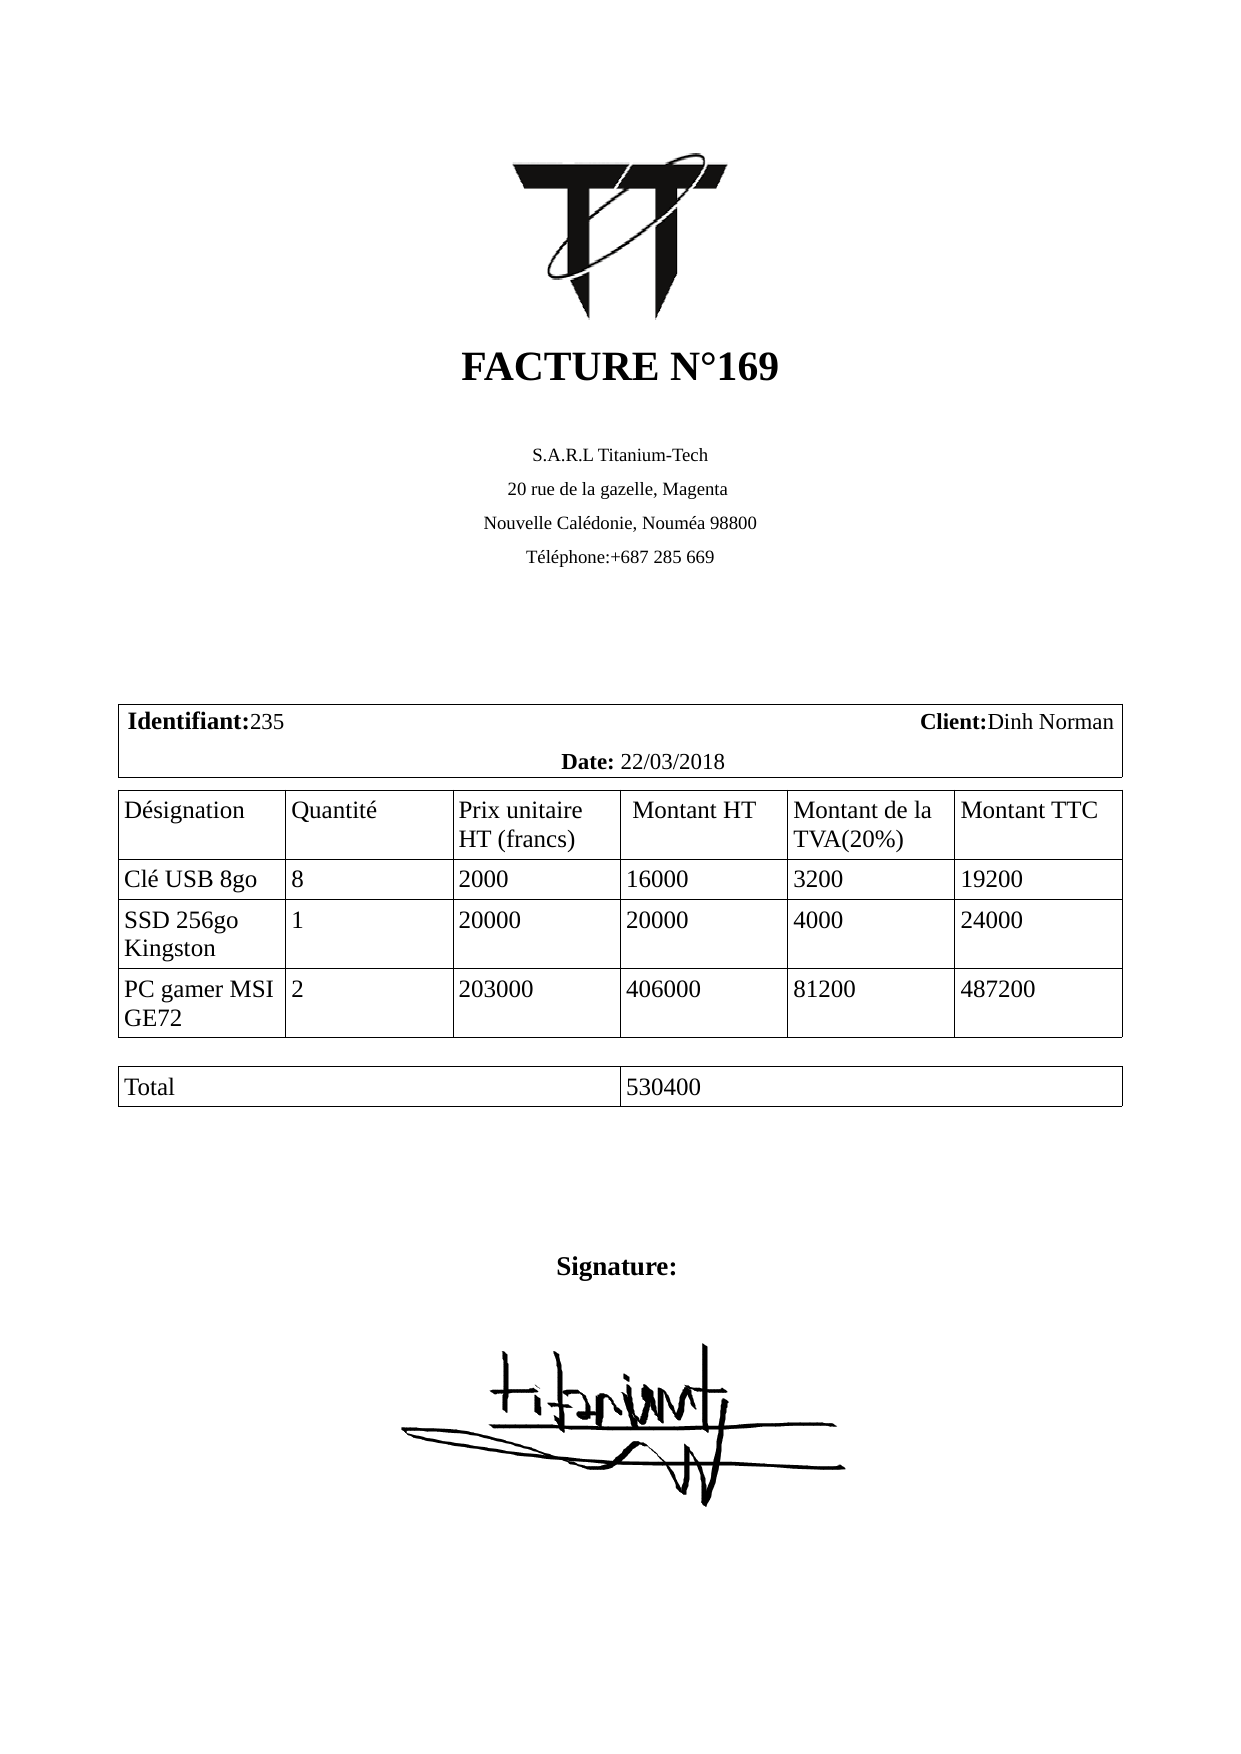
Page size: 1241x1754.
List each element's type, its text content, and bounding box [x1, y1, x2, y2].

table_cell PC gamer MSI GE72 [119, 969, 285, 1037]
table_cell 81200 [788, 969, 954, 1037]
table_cell 19200 [955, 860, 1122, 899]
text FACTURE N°169 [118, 342, 1122, 390]
text Signature: [118, 1250, 1122, 1281]
table_cell 8 [286, 860, 453, 899]
table_cell 2 [286, 969, 453, 1037]
table_cell 20000 [454, 900, 620, 968]
table_header Montant TTC [955, 791, 1122, 859]
table_cell 3200 [788, 860, 954, 899]
table_header Prix unitaire HT (francs) [454, 791, 620, 859]
picture [398, 1310, 864, 1513]
text Identifiant:235 Client:Dinh Norman [119, 705, 1122, 735]
text 20 rue de la gazelle, Magenta [118, 477, 1122, 499]
table_cell 487200 [955, 969, 1122, 1037]
table_header 530400 [621, 1067, 1122, 1106]
table_cell 16000 [621, 860, 787, 899]
table_header Désignation [119, 791, 285, 859]
table_cell 24000 [955, 900, 1122, 968]
table_header Total [119, 1067, 620, 1106]
picture [504, 120, 736, 342]
table_cell 20000 [621, 900, 787, 968]
table_cell 1 [286, 900, 453, 968]
table_cell 406000 [621, 969, 787, 1037]
table_header Montant HT [621, 791, 787, 859]
text Date: 22/03/2018 [119, 745, 1122, 777]
table_cell Clé USB 8go [119, 860, 285, 899]
table_header Quantité [286, 791, 453, 859]
table_cell SSD 256go Kingston [119, 900, 285, 968]
text Téléphone:+687 285 669 [118, 546, 1122, 567]
table_cell 4000 [788, 900, 954, 968]
table_cell 203000 [454, 969, 620, 1037]
table_header Montant de la TVA(20%) [788, 791, 954, 859]
text S.A.R.L Titanium-Tech [118, 443, 1122, 465]
text Nouvelle Calédonie, Nouméa 98800 [118, 512, 1122, 533]
table_cell 2000 [454, 860, 620, 899]
